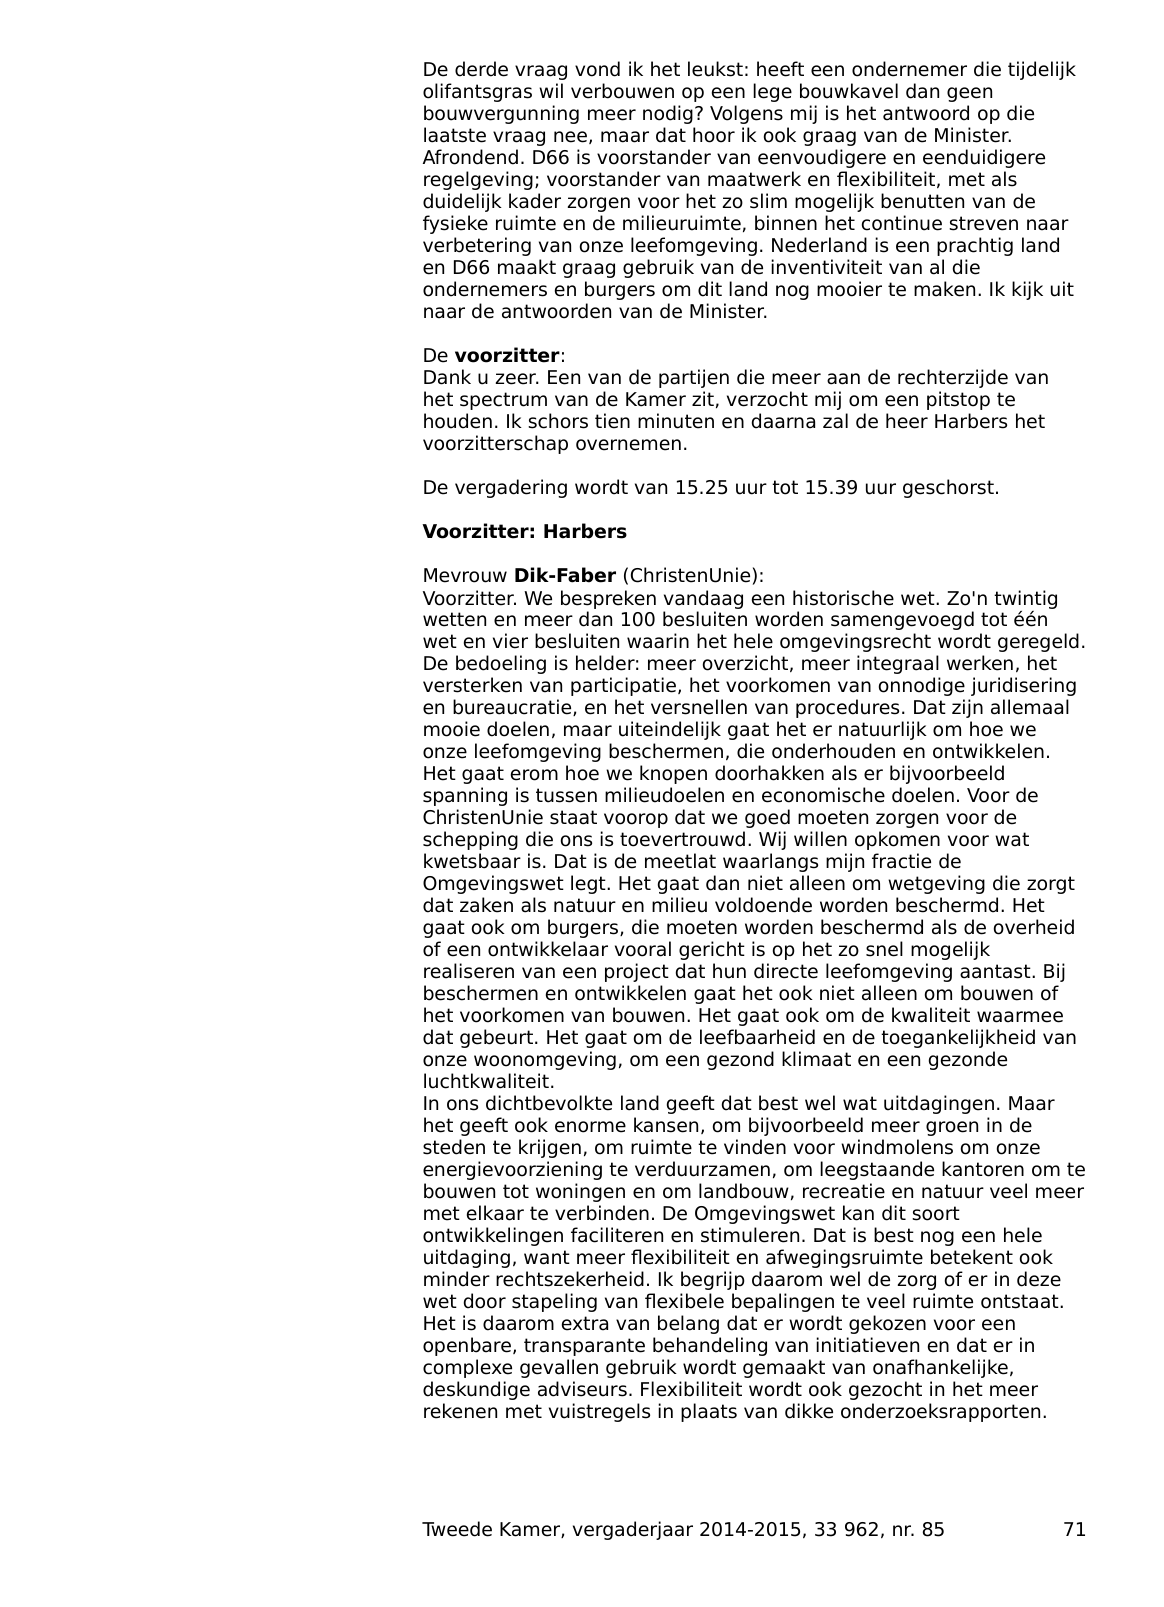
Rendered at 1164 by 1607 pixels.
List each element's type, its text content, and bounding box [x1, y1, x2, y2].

text Dank u zeer. Een van de partijen die meer aan de rechterzijde van het spectrum van de Kamer zit, verzocht mij om een pitstop te houden. Ik schors tien minuten en daarna zal de heer Harbers het voorzitterschap overnemen. [422, 367, 1087, 455]
text Mevrouw Dik-Faber (ChristenUnie): [422, 565, 1087, 587]
text De voorzitter: [422, 345, 1087, 367]
text De derde vraag vond ik het leukst: heeft een ondernemer die tijdelijk olifantsgras wil verbouwen op een lege bouwkavel dan geen bouwvergunning meer nodig? Volgens mij is het antwoord op die laatste vraag nee, maar dat hoor ik ook graag van de Minister. [422, 59, 1087, 147]
text Voorzitter. We bespreken vandaag een historische wet. Zo'n twintig wetten en meer dan 100 besluiten worden samengevoegd tot één wet en vier besluiten waarin het hele omgevingsrecht wordt geregeld. De bedoeling is helder: meer overzicht, meer integraal werken, het versterken van participatie, het voorkomen van onnodige juridisering en bureaucratie, en het versnellen van procedures. Dat zijn allemaal mooie doelen, maar uiteindelijk gaat het er natuurlijk om hoe we onze leefomgeving beschermen, die onderhouden en ontwikkelen. Het gaat erom hoe we knopen doorhakken als er bijvoorbeeld spanning is tussen milieudoelen en economische doelen. Voor de ChristenUnie staat voorop dat we goed moeten zorgen voor de schepping die ons is toevertrouwd. Wij willen opkomen voor wat kwetsbaar is. Dat is de meetlat waarlangs mijn fractie de Omgevingswet legt. Het gaat dan niet alleen om wetgeving die zorgt dat zaken als natuur en milieu voldoende worden beschermd. Het gaat ook om burgers, die moeten worden beschermd als de overheid of een ontwikkelaar vooral gericht is op het zo snel mogelijk realiseren van een project dat hun directe leefomgeving aantast. Bij beschermen en ontwikkelen gaat het ook niet alleen om bouwen of het voorkomen van bouwen. Het gaat ook om de kwaliteit waarmee dat gebeurt. Het gaat om de leefbaarheid en de toegankelijkheid van onze woonomgeving, om een gezond klimaat en een gezonde luchtkwaliteit. [422, 587, 1087, 1093]
text Afrondend. D66 is voorstander van eenvoudigere en eenduidigere regelgeving; voorstander van maatwerk en flexibiliteit, met als duidelijk kader zorgen voor het zo slim mogelijk benutten van de fysieke ruimte en de milieuruimte, binnen het continue streven naar verbetering van onze leefomgeving. Nederland is een prachtig land en D66 maakt graag gebruik van de inventiviteit van al die ondernemers en burgers om dit land nog mooier te maken. Ik kijk uit naar de antwoorden van de Minister. [422, 147, 1087, 323]
subtitle Voorzitter: Harbers [422, 521, 1087, 543]
text In ons dichtbevolkte land geeft dat best wel wat uitdagingen. Maar het geeft ook enorme kansen, om bijvoorbeeld meer groen in de steden te krijgen, om ruimte te vinden voor windmolens om onze energievoorziening te verduurzamen, om leegstaande kantoren om te bouwen tot woningen en om landbouw, recreatie en natuur veel meer met elkaar te verbinden. De Omgevingswet kan dit soort ontwikkelingen faciliteren en stimuleren. Dat is best nog een hele uitdaging, want meer flexibiliteit en afwegingsruimte betekent ook minder rechtszekerheid. Ik begrijp daarom wel de zorg of er in deze wet door stapeling van flexibele bepalingen te veel ruimte ontstaat. Het is daarom extra van belang dat er wordt gekozen voor een openbare, transparante behandeling van initiatieven en dat er in complexe gevallen gebruik wordt gemaakt van onafhankelijke, deskundige adviseurs. Flexibiliteit wordt ook gezocht in het meer rekenen met vuistregels in plaats van dikke onderzoeksrapporten. [422, 1093, 1087, 1423]
text De vergadering wordt van 15.25 uur tot 15.39 uur geschorst. [422, 477, 1087, 499]
